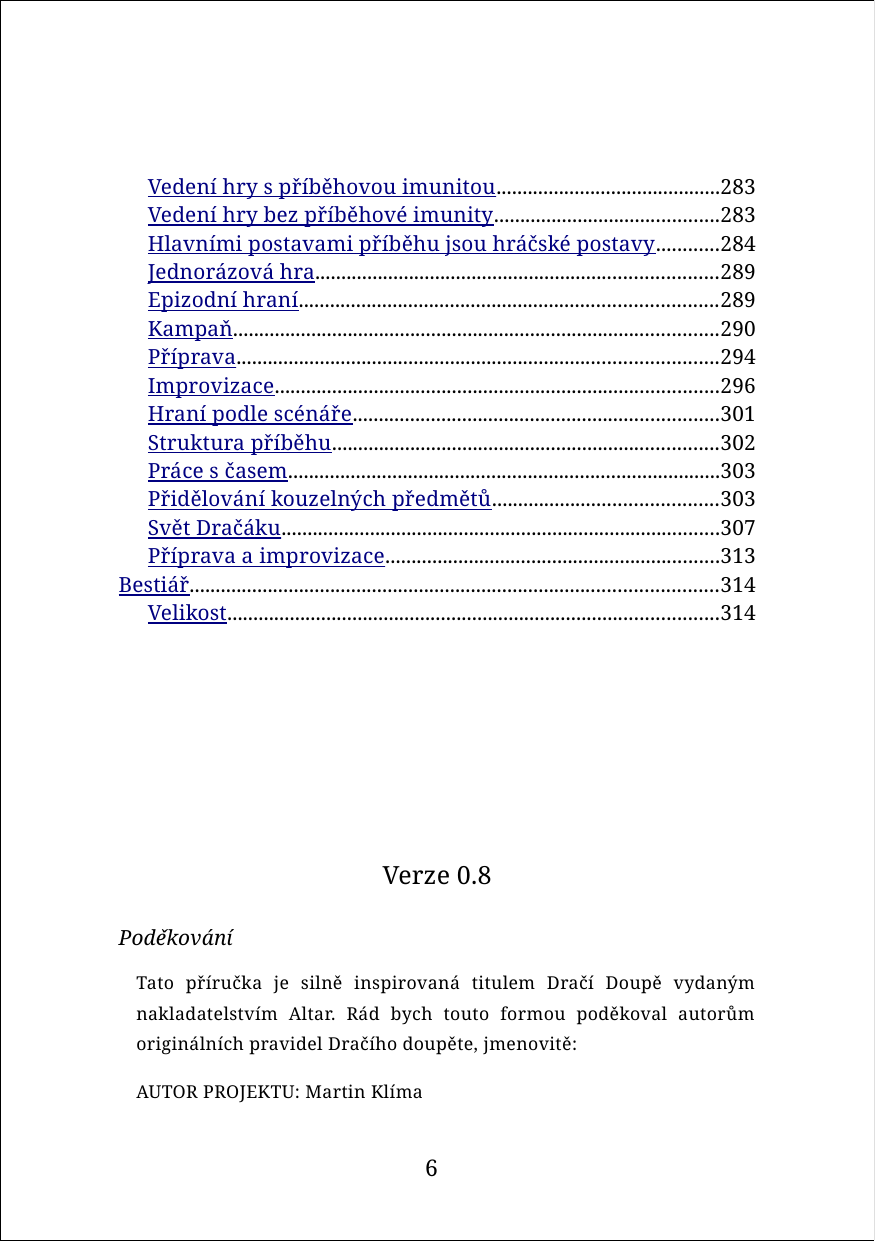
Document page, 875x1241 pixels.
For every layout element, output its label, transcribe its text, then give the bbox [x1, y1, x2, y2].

text Vedení hry bez příběhové imunity 283 [148, 200, 756, 229]
text Hlavními postavami příběhu jsou hráčské postavy 284 [148, 229, 756, 257]
text AUTOR PROJEKTU: Martin Klíma [136, 1079, 756, 1103]
text Verze 0.8 [118, 857, 756, 891]
text Bestiář 314 [118, 570, 756, 598]
text Struktura příběhu 302 [148, 428, 756, 456]
text Přidělování kouzelných předmětů 303 [148, 484, 756, 513]
text Improvizace 296 [148, 371, 756, 399]
text Hraní podle scénáře 301 [148, 399, 756, 428]
text Velikost 314 [148, 598, 756, 627]
text Epizodní hraní 289 [148, 286, 756, 314]
text Tato příručka je silně inspirovaná titulem Dračí Doupě vydaným nakladatelstvím Altar. Rád bych touto formou poděkoval autorům originálních pravidel Dračího doupěte, jmenovitě: [136, 971, 756, 1055]
text Příprava 294 [148, 342, 756, 371]
text Jednorázová hra 289 [148, 257, 756, 286]
text Práce s časem 303 [148, 456, 756, 484]
text Kampaň 290 [148, 314, 756, 342]
text Příprava a improvizace 313 [148, 541, 756, 570]
text Poděkování [118, 923, 756, 952]
text Svět Dračáku 307 [148, 513, 756, 541]
text Vedení hry s příběhovou imunitou 283 [148, 172, 756, 200]
